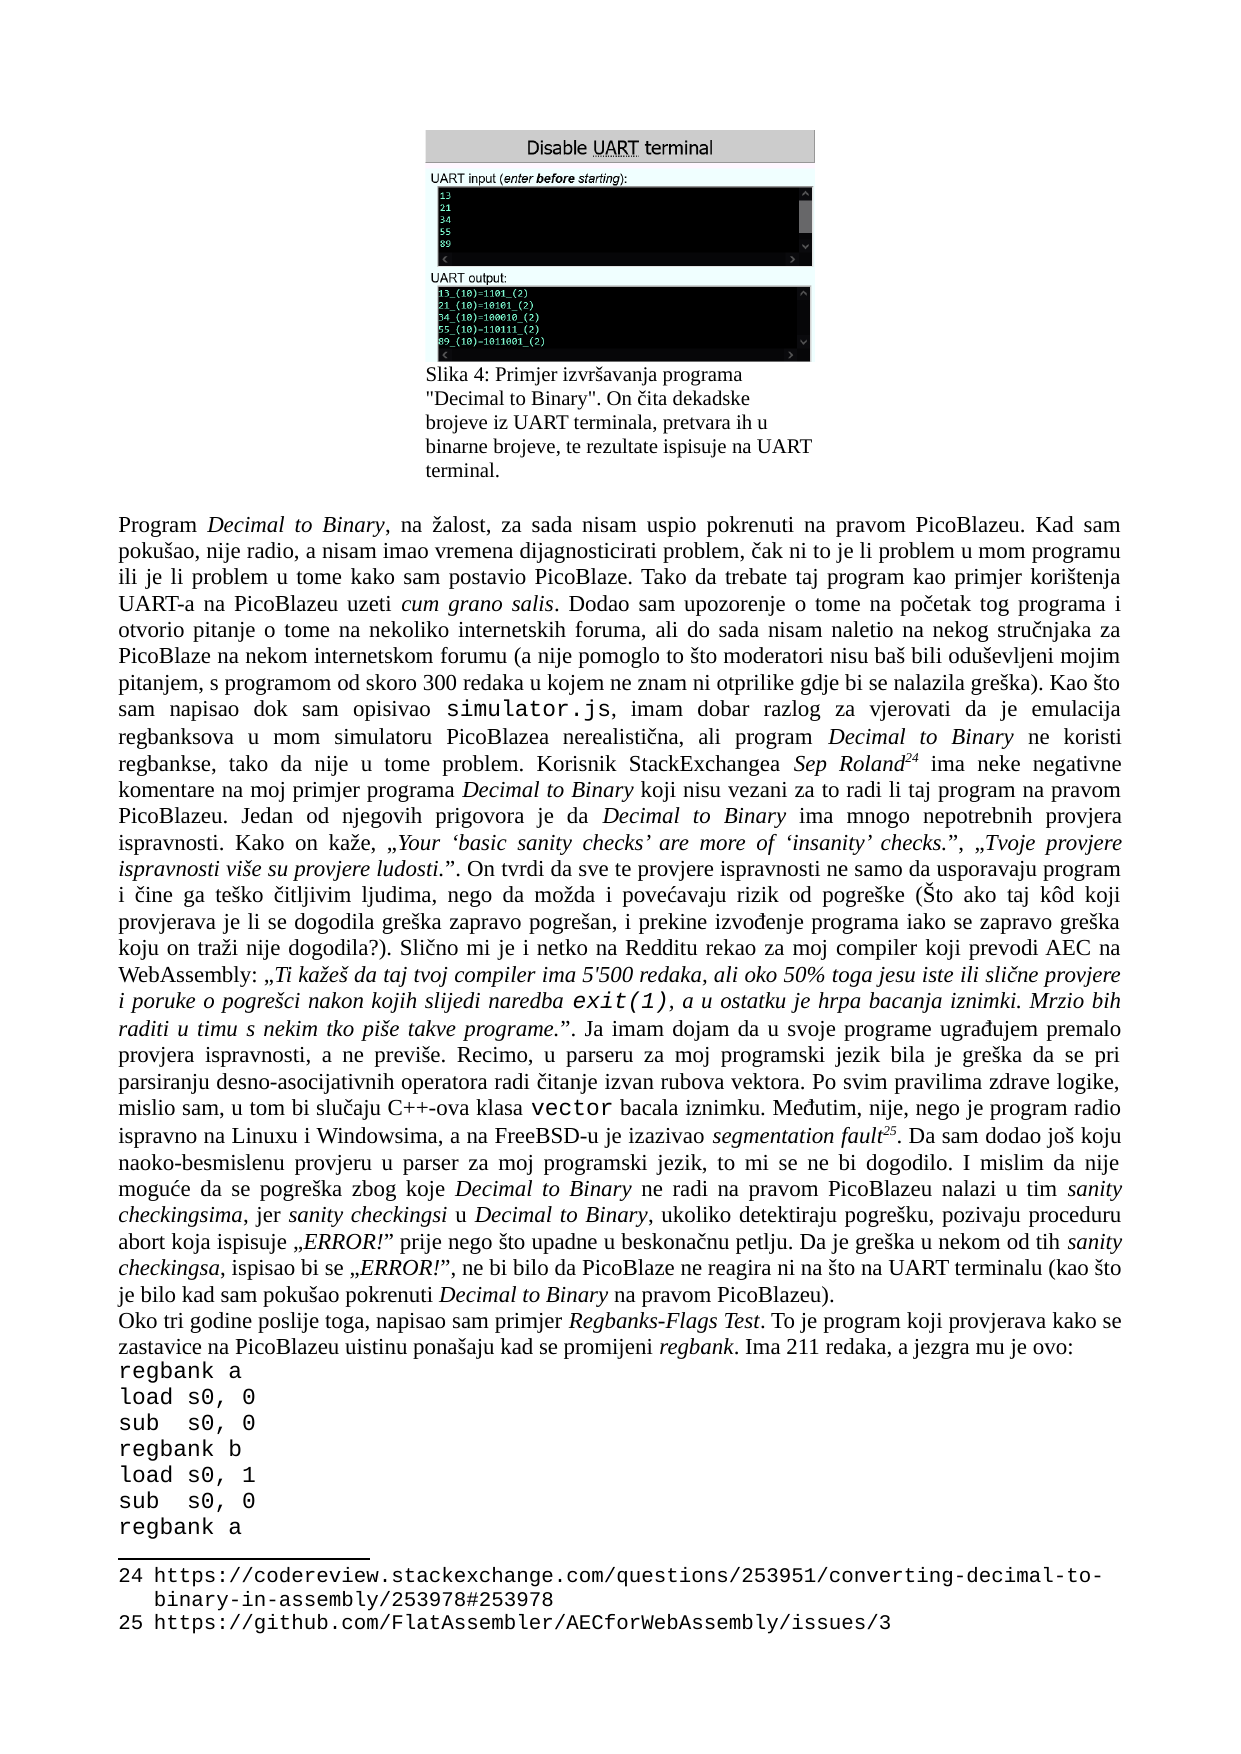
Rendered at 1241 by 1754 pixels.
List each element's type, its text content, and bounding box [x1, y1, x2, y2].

text load s0, 1 [118, 1463, 1122, 1489]
text Oko tri godine poslije toga, napisao sam primjer Regbanks-Flags Test. To je program koji provjerava kako se zastavice na PicoBlazeu uistinu ponašaju kad se promijeni regbank. Ima 211 redaka, a jezgra mu je ovo: [118, 1307, 1122, 1360]
text Slika 4: Primjer izvršavanja programa "Decimal to Binary". On čita dekadske brojeve iz UART terminala, pretvara ih u binarne brojeve, te rezultate ispisuje na UART terminal. [425, 362, 815, 482]
text regbank a [118, 1515, 1122, 1541]
text sub s0, 0 [118, 1489, 1122, 1515]
text https://codereview.stackexchange.com/questions/253951/converting-decimal-to-binary-in-assembly/253978#253978 [118, 1565, 1122, 1612]
text load s0, 0 [118, 1386, 1122, 1412]
picture [425, 130, 815, 362]
text Program Decimal to Binary, na žalost, za sada nisam uspio pokrenuti na pravom PicoBlazeu. Kad sam pokušao, nije radio, a nisam imao vremena dijagnosticirati problem, čak ni to je li problem u mom programu ili je li problem u tome kako sam postavio PicoBlaze. Tako da trebate taj program kao primjer korištenja UART-a na PicoBlazeu uzeti cum grano salis. Dodao sam upozorenje o tome na početak tog programa i otvorio pitanje o tome na nekoliko internetskih foruma, ali do sada nisam naletio na nekog stručnjaka za PicoBlaze na nekom internetskom forumu (a nije pomoglo to što moderatori nisu baš bili oduševljeni mojim pitanjem, s programom od skoro 300 redaka u kojem ne znam ni otprilike gdje bi se nalazila greška). Kao što sam napisao dok sam opisivao simulator.js, imam dobar razlog za vjerovati da je emulacija regbanksova u mom simulatoru PicoBlazea nerealistična, ali program Decimal to Binary ne koristi regbankse, tako da nije u tome problem. Korisnik StackExchangea Sep Roland ima neke negativne komentare na moj primjer programa Decimal to Binary koji nisu vezani za to radi li taj program na pravom PicoBlazeu. Jedan od njegovih prigovora je da Decimal to Binary ima mnogo nepotrebnih provjera ispravnosti. Kako on kaže, „Your ‘basic sanity checks’ are more of ‘insanity’ checks.”, „Tvoje provjere ispravnosti više su provjere ludosti.”. On tvrdi da sve te provjere ispravnosti ne samo da usporavaju program i čine ga teško čitljivim ljudima, nego da možda i povećavaju rizik od pogreške (Što ako taj kôd koji provjerava je li se dogodila greška zapravo pogrešan, i prekine izvođenje programa iako se zapravo greška koju on traži nije dogodila?). Slično mi je i netko na Redditu rekao za moj compiler koji prevodi AEC na WebAssembly: „Ti kažeš da taj tvoj compiler ima 5'500 redaka, ali oko 50% toga jesu iste ili slične provjere i poruke o pogrešci nakon kojih slijedi naredba exit(1), a u ostatku je hrpa bacanja iznimki. Mrzio bih raditi u timu s nekim tko piše takve programe.”. Ja imam dojam da u svoje programe ugrađujem premalo provjera ispravnosti, a ne previše. Recimo, u parseru za moj programski jezik bila je greška da se pri parsiranju desno-asocijativnih operatora radi čitanje izvan rubova vektora. Po svim pravilima zdrave logike, mislio sam, u tom bi slučaju C++-ova klasa vector bacala iznimku. Međutim, nije, nego je program radio ispravno na Linuxu i Windowsima, a na FreeBSD-u je izazivao segmentation fault. Da sam dodao još koju naoko-besmislenu provjeru u parser za moj programski jezik, to mi se ne bi dogodilo. I mislim da nije moguće da se pogreška zbog koje Decimal to Binary ne radi na pravom PicoBlazeu nalazi u tim sanity checkingsima, jer sanity checkingsi u Decimal to Binary, ukoliko detektiraju pogrešku, pozivaju proceduru abort koja ispisuje „ERROR!” prije nego što upadne u beskonačnu petlju. Da je greška u nekom od tih sanity checkingsa, ispisao bi se „ERROR!”, ne bi bilo da PicoBlaze ne reagira ni na što na UART terminalu (kao što je bilo kad sam pokušao pokrenuti Decimal to Binary na pravom PicoBlazeu). [118, 511, 1122, 1307]
text https://github.com/FlatAssembler/AECforWebAssembly/issues/3 [118, 1612, 1122, 1636]
text sub s0, 0 [118, 1412, 1122, 1437]
text regbank b [118, 1437, 1122, 1463]
text regbank a [118, 1360, 1122, 1386]
